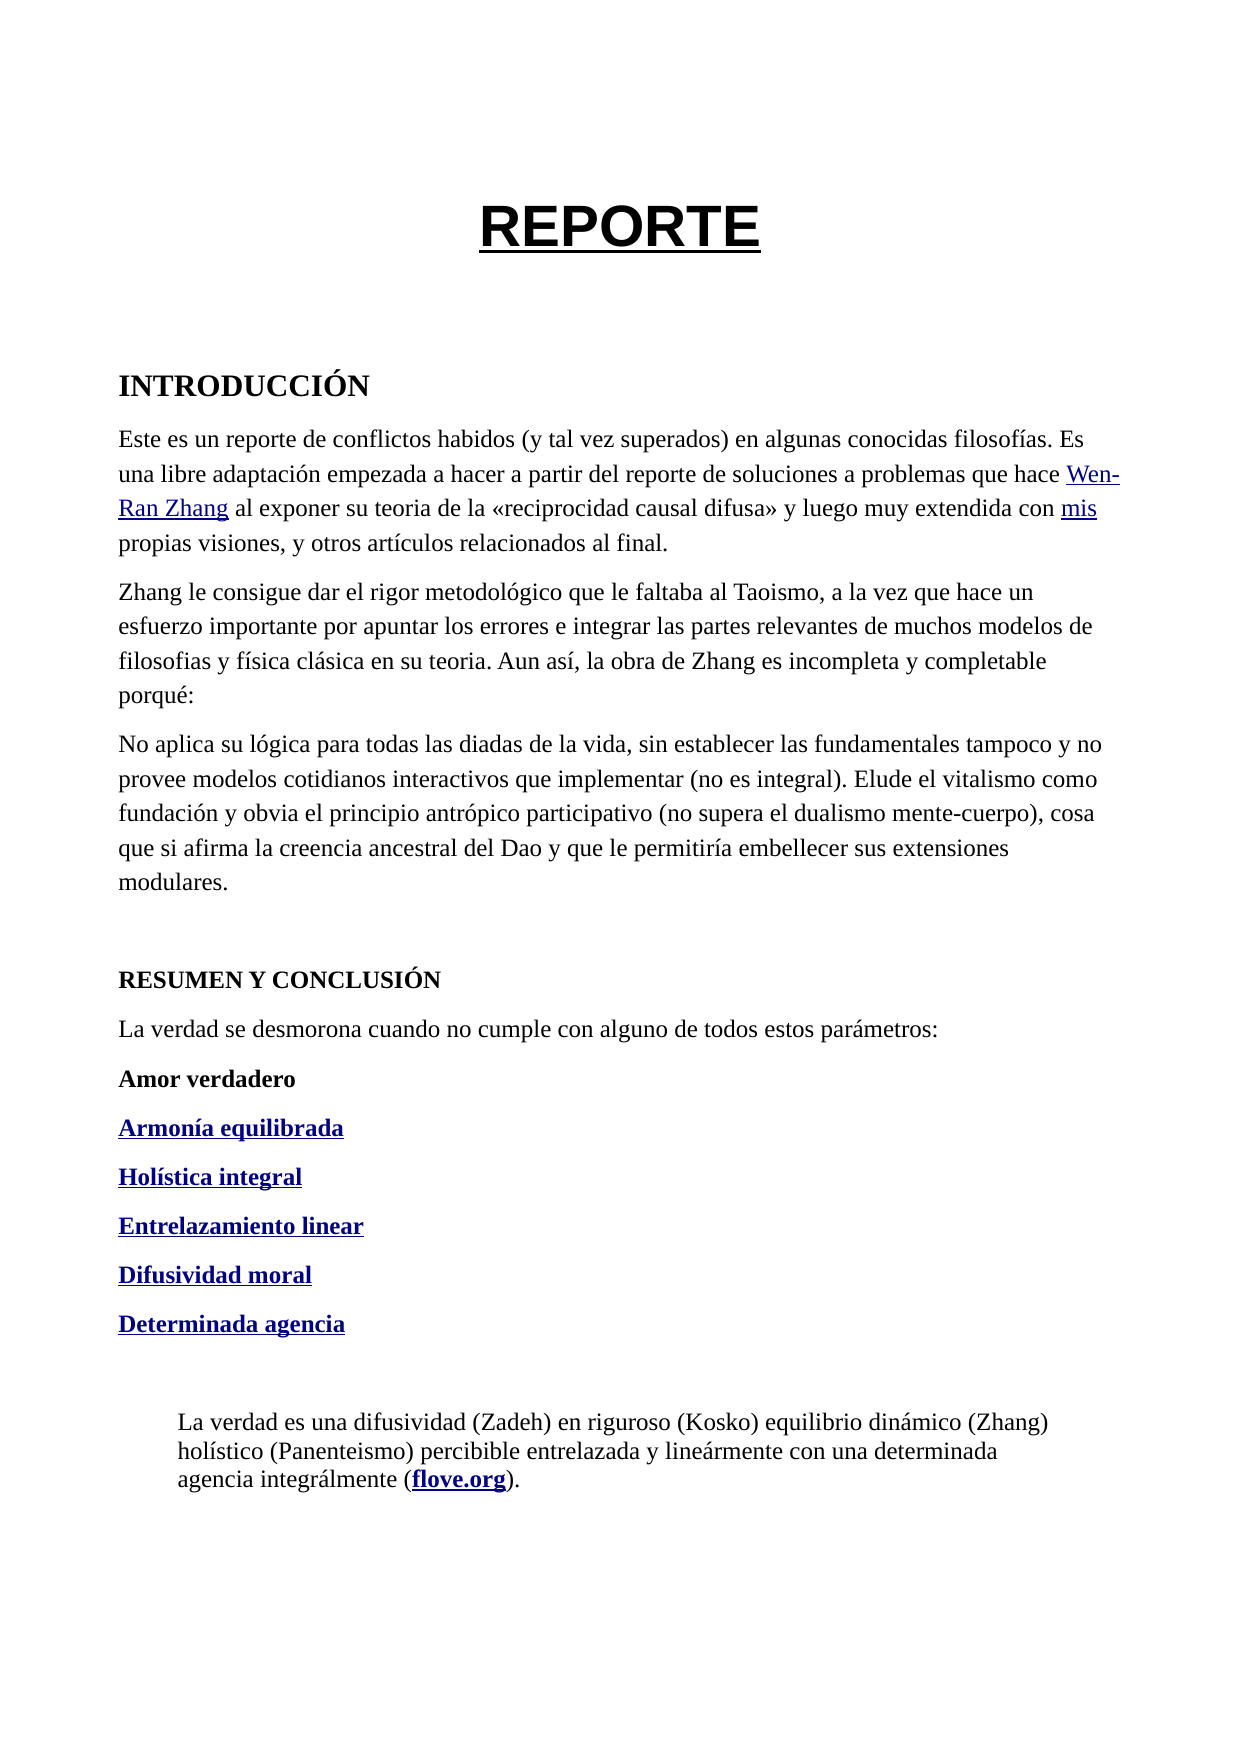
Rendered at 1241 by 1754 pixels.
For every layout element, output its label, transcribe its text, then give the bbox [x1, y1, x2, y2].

text Holística integral [118, 1162, 1122, 1191]
text INTRODUCCIÓN [118, 367, 1122, 403]
text Difusividad moral [118, 1260, 1122, 1289]
text Amor verdadero [118, 1064, 1122, 1092]
text RESUMEN Y CONCLUSIÓN [118, 966, 1122, 994]
text Determinada agencia [118, 1309, 1122, 1338]
text Zhang le consigue dar el rigor metodológico que le faltaba al Taoismo, a la vez que hace un esfuerzo importante por apuntar los errores e integrar las partes relevantes de muchos modelos de filosofias y física clásica en su teoria. Aun así, la obra de Zhang es incompleta y completable porqué: [118, 577, 1122, 709]
text La verdad se desmorona cuando no cumple con alguno de todos estos parámetros: [118, 1014, 1122, 1043]
text No aplica su lógica para todas las diadas de la vida, sin establecer las fundamentales tampoco y no provee modelos cotidianos interactivos que implementar (no es integral). Elude el vitalismo como fundación y obvia el principio antrópico participativo (no supera el dualismo mente-cuerpo), cosa que si afirma la creencia ancestral del Dao y que le permitiría embellecer sus extensiones modulares. [118, 729, 1122, 896]
text La verdad es una difusividad (Zadeh) en riguroso (Kosko) equilibrio dinámico (Zhang) holístico (Panenteismo) percibible entrelazada y lineármente con una determinada agencia integrálmente (flove.org). [177, 1407, 1063, 1493]
text Armonía equilibrada [118, 1113, 1122, 1141]
text Este es un reporte de conflictos habidos (y tal vez superados) en algunas conocidas filosofías. Es una libre adaptación empezada a hacer a partir del reporte de soluciones a problemas que hace Wen-Ran Zhang al exponer su teoria de la «reciprocidad causal difusa» y luego muy extendida con mis propias visiones, y otros artículos relacionados al final. [118, 424, 1122, 557]
subtitle REPORTE [118, 192, 1122, 259]
text Entrelazamiento linear [118, 1211, 1122, 1239]
